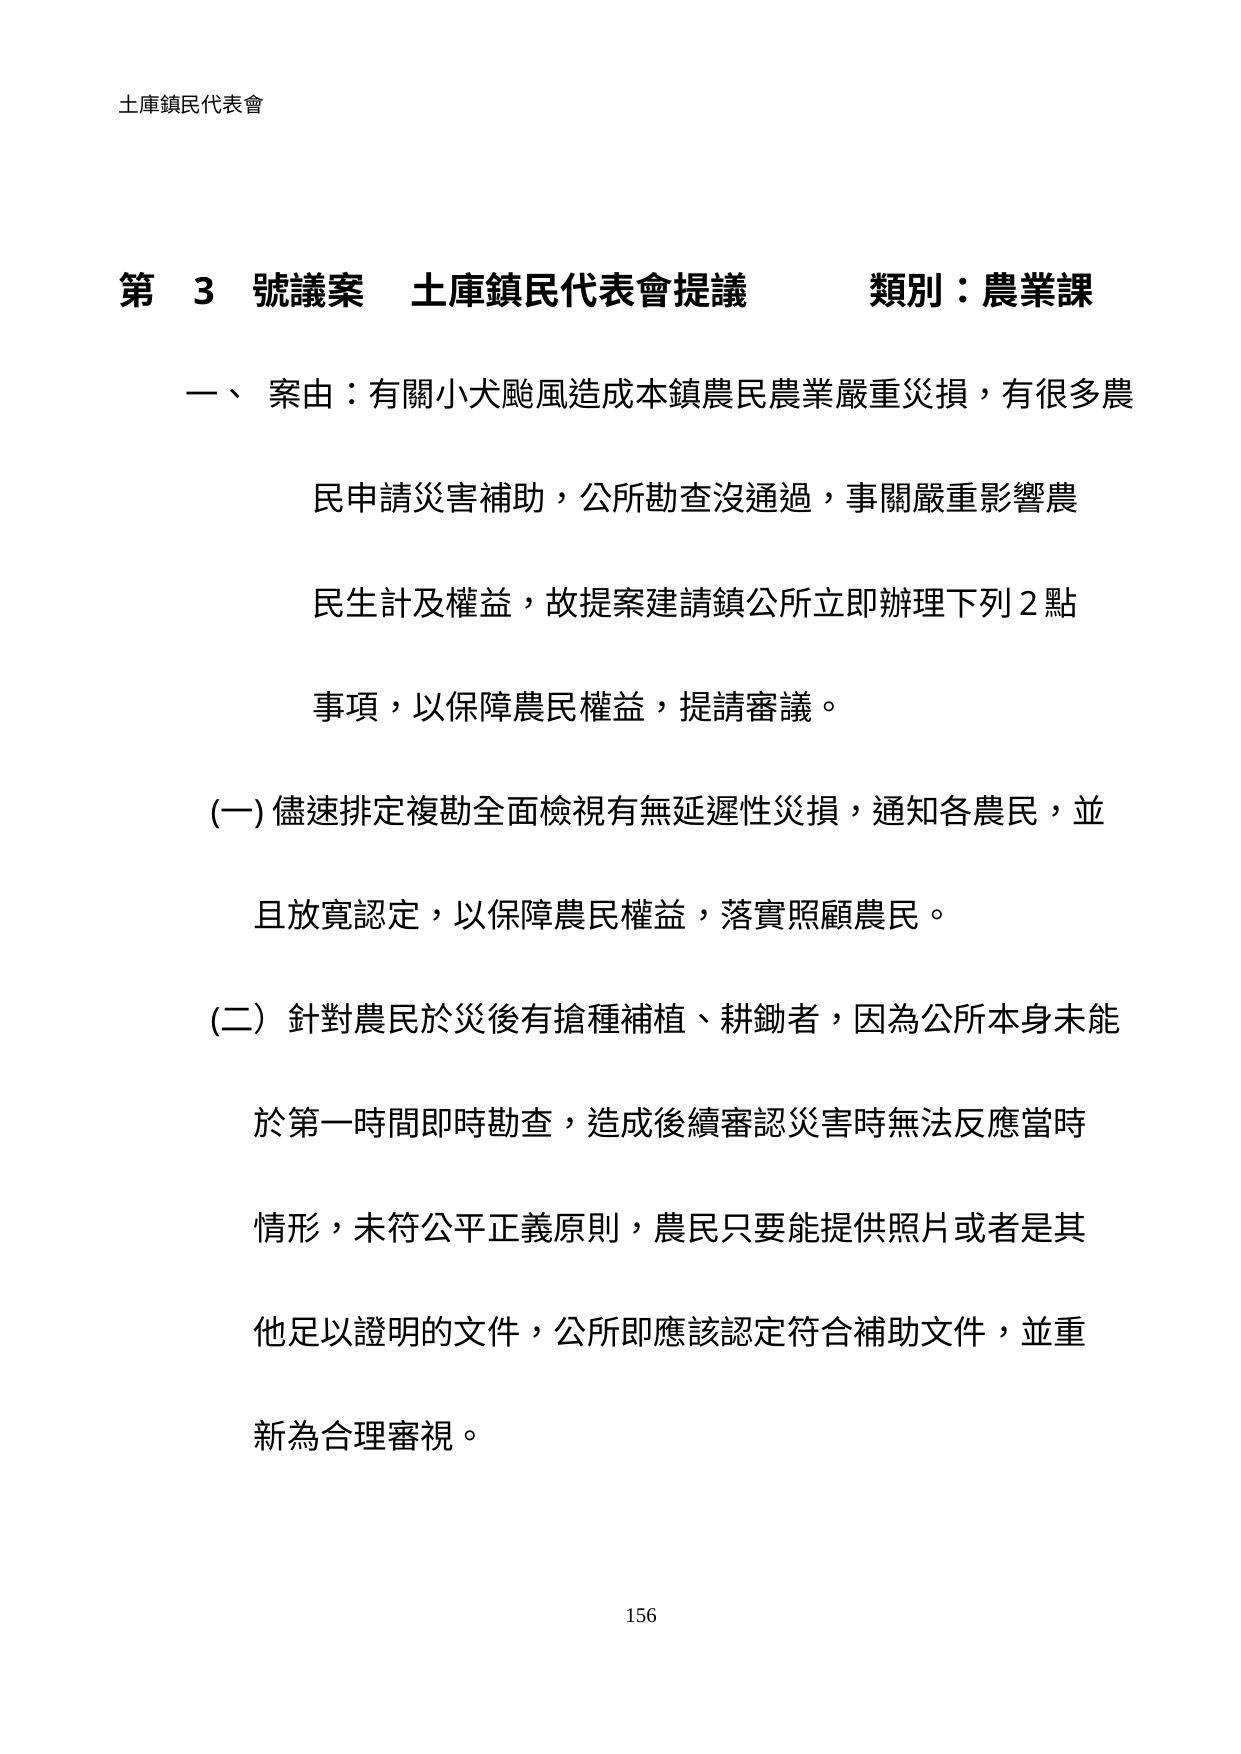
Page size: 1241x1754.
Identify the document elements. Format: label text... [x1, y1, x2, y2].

list 案由：有關小犬颱風造成本鎮農民農業嚴重災損，有很多農 [185, 355, 1163, 430]
text 他足以證明的文件，公所即應該認定符合補助文件，並重 [193, 1292, 1163, 1367]
list 民申請災害補助，公所勘查沒通過，事關嚴重影響農 [185, 459, 1163, 534]
text 第 3 號議案 土庫鎮民代表會提議 類別：農業課 [118, 251, 1163, 326]
list 民生計及權益，故提案建請鎮公所立即辦理下列2點 [185, 563, 1163, 638]
text 新為合理審視。 [193, 1396, 1163, 1471]
list 事項，以保障農民權益，提請審議。 [185, 667, 1163, 742]
text (二）針對農民於災後有搶種補植、耕鋤者，因為公所本身未能 [193, 980, 1163, 1055]
text 情形，未符公平正義原則，農民只要能提供照片或者是其 [193, 1188, 1163, 1263]
text 於第一時間即時勘查，造成後續審認災害時無法反應當時 [193, 1084, 1163, 1159]
text 且放寛認定，以保障農民權益，落實照顧農民。 [193, 876, 1163, 951]
text (一) 儘速排定複勘全面檢視有無延遲性災損，通知各農民，並 [193, 771, 1163, 846]
